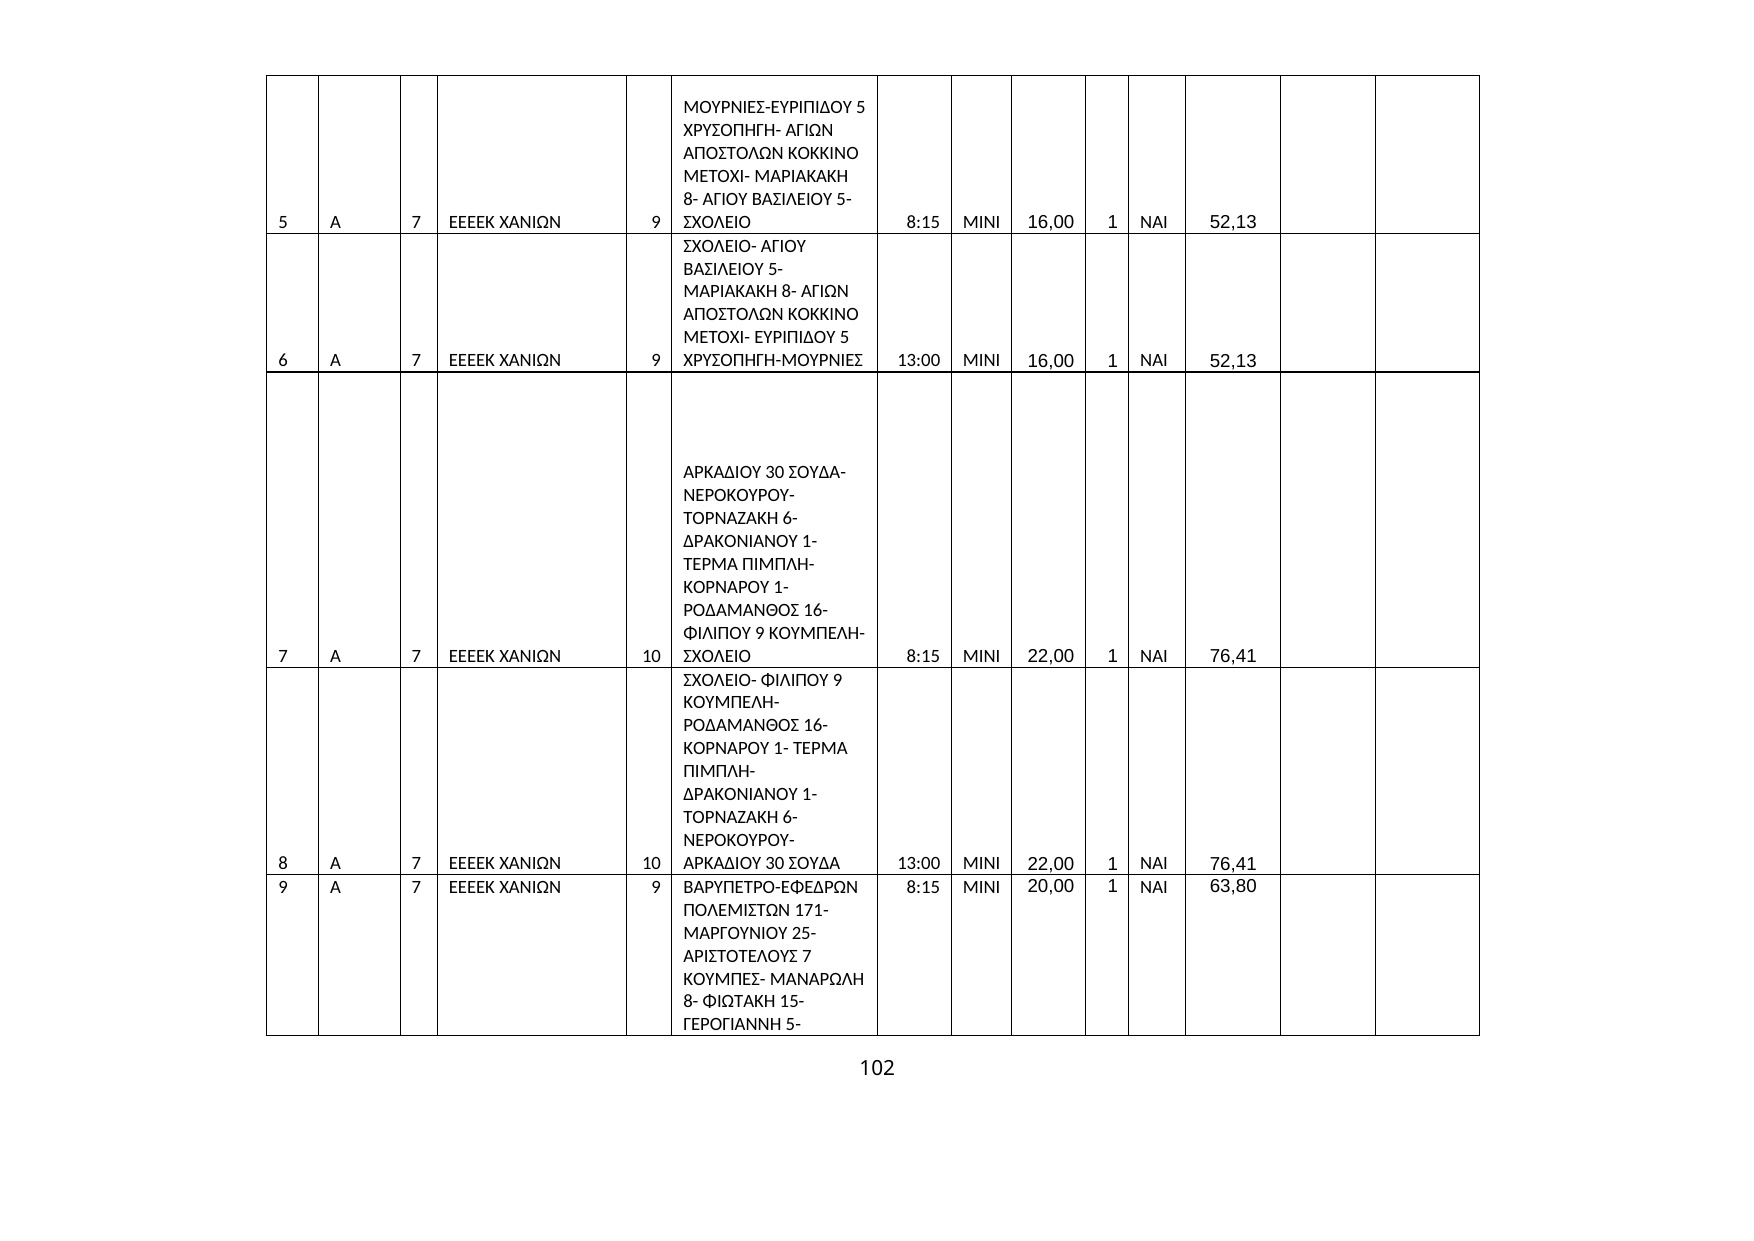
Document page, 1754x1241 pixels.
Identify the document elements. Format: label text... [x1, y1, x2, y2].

table_cell 63,80 [1186, 875, 1280, 1035]
table_cell 20,00 [1012, 875, 1085, 1035]
table_cell 76,41 [1186, 668, 1280, 874]
table_cell 7 [401, 668, 437, 874]
table_cell ΒΑΡΥΠΕΤΡΟ-ΕΦΕΔΡΩΝ ΠΟΛΕΜΙΣΤΩΝ 171- ΜΑΡΓΟΥΝΙΟΥ 25- ΑΡΙΣΤΟΤΕΛΟΥΣ 7 ΚΟΥΜΠΕΣ- ΜΑΝΑΡΩΛΗ 8- ΦΙΩΤΑΚΗ 15- ΓΕΡΟΓΙΑΝΝΗ 5- [672, 875, 877, 1035]
table_cell ΜΟΥΡΝΙΕΣ-ΕΥΡΙΠΙΔΟΥ 5 ΧΡΥΣΟΠΗΓΗ- ΑΓΙΩΝ ΑΠΟΣΤΟΛΩΝ ΚΟΚΚΙΝΟ ΜΕΤΟΧΙ- ΜΑΡΙΑΚΑΚΗ 8- ΑΓΙΟΥ ΒΑΣΙΛΕΙΟΥ 5- ΣΧΟΛΕΙΟ [672, 76, 877, 233]
table_cell MINI [952, 875, 1011, 1035]
table_cell [1281, 373, 1375, 667]
table_cell ΕΕΕΕΚ ΧΑΝΙΩΝ [438, 668, 626, 874]
table_cell 16,00 [1012, 76, 1085, 233]
table_cell [1376, 234, 1479, 371]
table_cell 8:15 [878, 875, 951, 1035]
table_cell 7 [401, 373, 437, 667]
table_cell 6 [267, 234, 318, 371]
table_cell ΝΑΙ [1129, 668, 1185, 874]
table_cell MINI [952, 76, 1011, 233]
table_cell [1480, 75, 1487, 233]
table_cell [1376, 668, 1479, 874]
table_cell Α [319, 234, 400, 371]
table_cell 7 [401, 234, 437, 371]
table_cell ΝΑΙ [1129, 76, 1185, 233]
table_cell 9 [627, 234, 671, 371]
table_cell [1480, 233, 1487, 371]
table_cell 1 [1086, 668, 1128, 874]
table_cell ΕΕΕΕΚ ΧΑΝΙΩΝ [438, 76, 626, 233]
table_cell 13:00 [878, 234, 951, 371]
table_cell [1480, 667, 1487, 874]
table_cell ΕΕΕΕΚ ΧΑΝΙΩΝ [438, 373, 626, 667]
table_cell [1376, 373, 1479, 667]
table_cell Α [319, 668, 400, 874]
table_cell 9 [267, 875, 318, 1035]
table_cell 52,13 [1186, 76, 1280, 233]
table_cell 8:15 [878, 373, 951, 667]
table_cell Α [319, 875, 400, 1035]
table_cell ΣΧΟΛΕΙΟ- ΑΓΙΟΥ ΒΑΣΙΛΕΙΟΥ 5- ΜΑΡΙΑΚΑΚΗ 8- ΑΓΙΩΝ ΑΠΟΣΤΟΛΩΝ ΚΟΚΚΙΝΟ ΜΕΤΟΧΙ- ΕΥΡΙΠΙΔΟΥ 5 ΧΡΥΣΟΠΗΓΗ-ΜΟΥΡΝΙΕΣ [672, 234, 877, 371]
table_cell 76,41 [1186, 373, 1280, 667]
table_cell 1 [1086, 875, 1128, 1035]
table_cell 22,00 [1012, 373, 1085, 667]
table_cell MINI [952, 373, 1011, 667]
table_cell [1376, 76, 1479, 233]
table_cell 7 [401, 875, 437, 1035]
table_cell 10 [627, 373, 671, 667]
table_cell ΣΧΟΛΕΙΟ- ΦΙΛΙΠΟΥ 9 ΚΟΥΜΠΕΛΗ- ΡΟΔΑΜΑΝΘΟΣ 16- ΚΟΡΝΑΡΟΥ 1- ΤΕΡΜΑ ΠΙΜΠΛΗ- ΔΡΑΚΟΝΙΑΝΟΥ 1- ΤΟΡΝΑΖΑΚΗ 6- ΝΕΡΟΚΟΥΡΟΥ- ΑΡΚΑΔΙΟΥ 30 ΣΟΥΔΑ [672, 668, 877, 874]
table_cell ΑΡΚΑΔΙΟΥ 30 ΣΟΥΔΑ-ΝΕΡΟΚΟΥΡΟΥ- ΤΟΡΝΑΖΑΚΗ 6- ΔΡΑΚΟΝΙΑΝΟΥ 1- ΤΕΡΜΑ ΠΙΜΠΛΗ- ΚΟΡΝΑΡΟΥ 1- ΡΟΔΑΜΑΝΘΟΣ 16- ΦΙΛΙΠΟΥ 9 ΚΟΥΜΠΕΛΗ- ΣΧΟΛΕΙΟ [672, 373, 877, 667]
table_cell ΕΕΕΕΚ ΧΑΝΙΩΝ [438, 234, 626, 371]
table_cell 9 [627, 76, 671, 233]
table_cell ΝΑΙ [1129, 234, 1185, 371]
table_cell [1281, 875, 1375, 1035]
table_cell [1281, 76, 1375, 233]
table_cell 13:00 [878, 668, 951, 874]
table_cell ΝΑΙ [1129, 373, 1185, 667]
table_cell MINI [952, 668, 1011, 874]
table_cell ΝΑΙ [1129, 875, 1185, 1035]
table_cell Α [319, 373, 400, 667]
table_cell 8 [267, 668, 318, 874]
table_cell [1376, 875, 1479, 1035]
table_cell 52,13 [1186, 234, 1280, 371]
table_cell [1480, 371, 1487, 667]
table_cell [1281, 234, 1375, 371]
table_cell 10 [627, 668, 671, 874]
table_cell 9 [627, 875, 671, 1035]
table_cell 22,00 [1012, 668, 1085, 874]
table_cell 1 [1086, 76, 1128, 233]
table_cell ΕΕΕΕΚ ΧΑΝΙΩΝ [438, 875, 626, 1035]
table_cell Α [319, 76, 400, 233]
table_cell [1480, 874, 1487, 1035]
table_cell [1281, 668, 1375, 874]
table_cell 7 [267, 373, 318, 667]
table_cell 5 [267, 76, 318, 233]
table_cell MINI [952, 234, 1011, 371]
table_cell 16,00 [1012, 234, 1085, 371]
table_cell 1 [1086, 373, 1128, 667]
table_cell 1 [1086, 234, 1128, 371]
table_cell 7 [401, 76, 437, 233]
table_cell 8:15 [878, 76, 951, 233]
